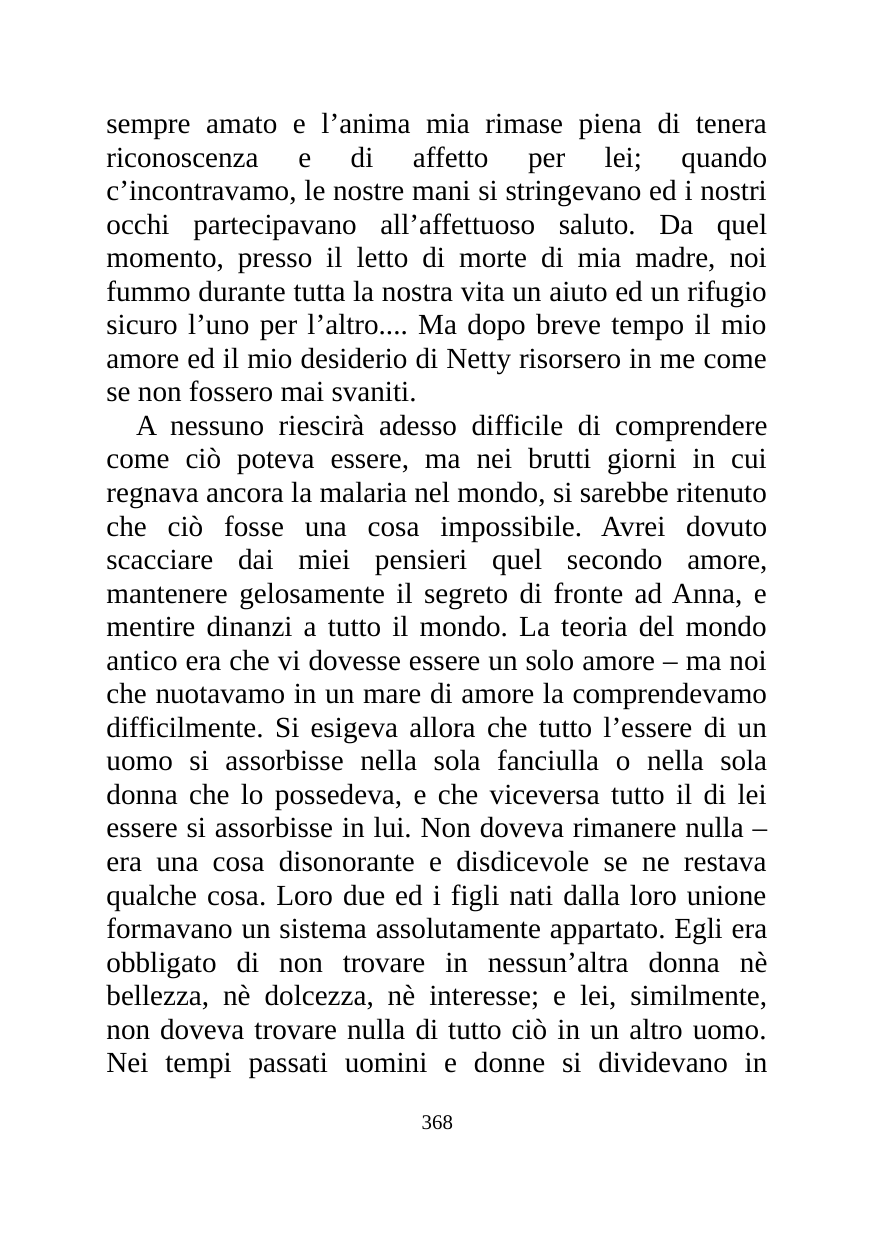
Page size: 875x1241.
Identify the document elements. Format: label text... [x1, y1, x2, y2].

text sempre amato e l’anima mia rimase piena di tenera riconoscenza e di affetto per lei; quando c’incontravamo, le nostre mani si stringevano ed i nostri occhi partecipavano all’affettuoso saluto. Da quel momento, presso il letto di morte di mia madre, noi fummo durante tutta la nostra vita un aiuto ed un rifugio sicuro l’uno per l’altro.... Ma dopo breve tempo il mio amore ed il mio desiderio di Netty risorsero in me come se non fossero mai svaniti. [106, 106, 768, 408]
text A nessuno riescirà adesso difficile di comprendere come ciò poteva essere, ma nei brutti giorni in cui regnava ancora la malaria nel mondo, si sarebbe ritenuto che ciò fosse una cosa impossibile. Avrei dovuto scacciare dai miei pensieri quel secondo amore, mantenere gelosamente il segreto di fronte ad Anna, e mentire dinanzi a tutto il mondo. La teoria del mondo antico era che vi dovesse essere un solo amore – ma noi che nuotavamo in un mare di amore la comprendevamo difficilmente. Si esigeva allora che tutto l’essere di un uomo si assorbisse nella sola fanciulla o nella sola donna che lo possedeva, e che viceversa tutto il di lei essere si assorbisse in lui. Non doveva rimanere nulla – era una cosa disonorante e disdicevole se ne restava qualche cosa. Loro due ed i figli nati dalla loro unione formavano un sistema assolutamente appartato. Egli era obbligato di non trovare in nessun’altra donna nè bellezza, nè dolcezza, nè interesse; e lei, similmente, non doveva trovare nulla di tutto ciò in un altro uomo. Nei tempi passati uomini e donne si dividevano in [106, 408, 768, 1079]
